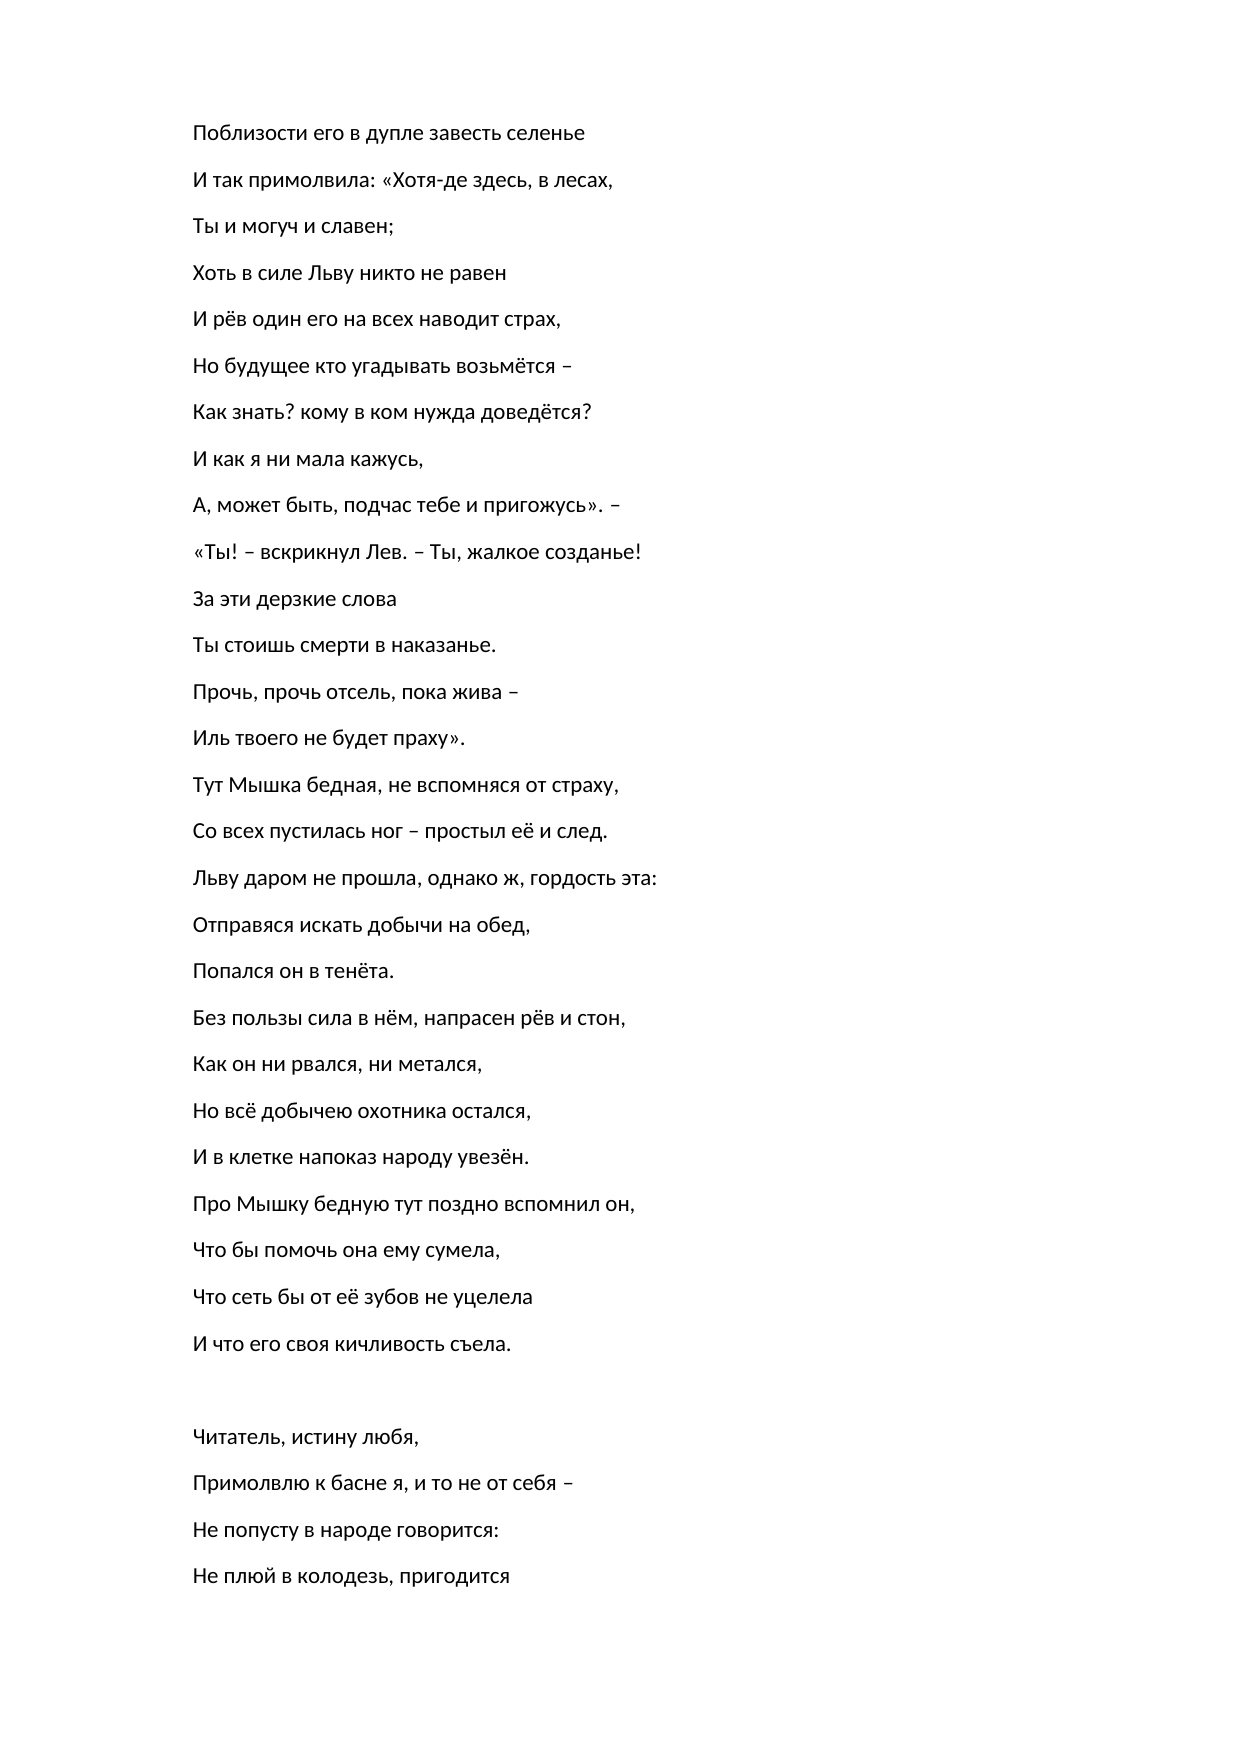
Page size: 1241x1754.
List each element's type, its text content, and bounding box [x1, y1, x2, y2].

text Поблизости его в дупле завесть селенье [177, 118, 1152, 146]
text Про Мышку бедную тут поздно вспомнил он, [177, 1189, 1152, 1217]
text «Ты! – вскрикнул Лев. – Ты, жалкое созданье! [177, 537, 1152, 565]
text Но будущее кто угадывать возьмётся – [177, 351, 1152, 379]
text И в клетке напоказ народу увезён. [177, 1142, 1152, 1171]
text Не плюй в колодезь, пригодится [177, 1562, 1152, 1589]
text Ты и могуч и славен; [177, 211, 1152, 239]
text Ты стоишь смерти в наказанье. [177, 630, 1152, 658]
text Что сеть бы от её зубов не уцелела [177, 1282, 1152, 1310]
text Примолвлю к басне я, и то не от себя – [177, 1468, 1152, 1496]
text Что бы помочь она ему сумела, [177, 1236, 1152, 1264]
text Льву даром не прошла, однако ж, гордость эта: [177, 863, 1152, 891]
text А, может быть, подчас тебе и пригожусь». – [177, 491, 1152, 519]
text И рёв один его на всех наводит страх, [177, 304, 1152, 332]
text Как знать? кому в ком нужда доведётся? [177, 397, 1152, 426]
text Попался он в тенёта. [177, 956, 1152, 984]
text Тут Мышка бедная, не вспомняся от страху, [177, 770, 1152, 798]
text Как он ни рвался, ни метался, [177, 1049, 1152, 1077]
text Иль твоего не будет праху». [177, 723, 1152, 751]
text И так примолвила: «Хотя-де здесь, в лесах, [177, 165, 1152, 193]
text Но всё добычею охотника остался, [177, 1096, 1152, 1124]
text Читатель, истину любя, [177, 1422, 1152, 1450]
text Не попусту в народе говорится: [177, 1515, 1152, 1543]
text За эти дерзкие слова [177, 584, 1152, 612]
text Со всех пустилась ног – простыл её и след. [177, 817, 1152, 844]
text Без пользы сила в нём, напрасен рёв и стон, [177, 1003, 1152, 1031]
text Хоть в силе Льву никто не равен [177, 258, 1152, 286]
text Прочь, прочь отсель, пока жива – [177, 677, 1152, 705]
text И как я ни мала кажусь, [177, 444, 1152, 472]
text Отправяся искать добычи на обед, [177, 910, 1152, 938]
text И что его своя кичливость съела. [177, 1329, 1152, 1357]
